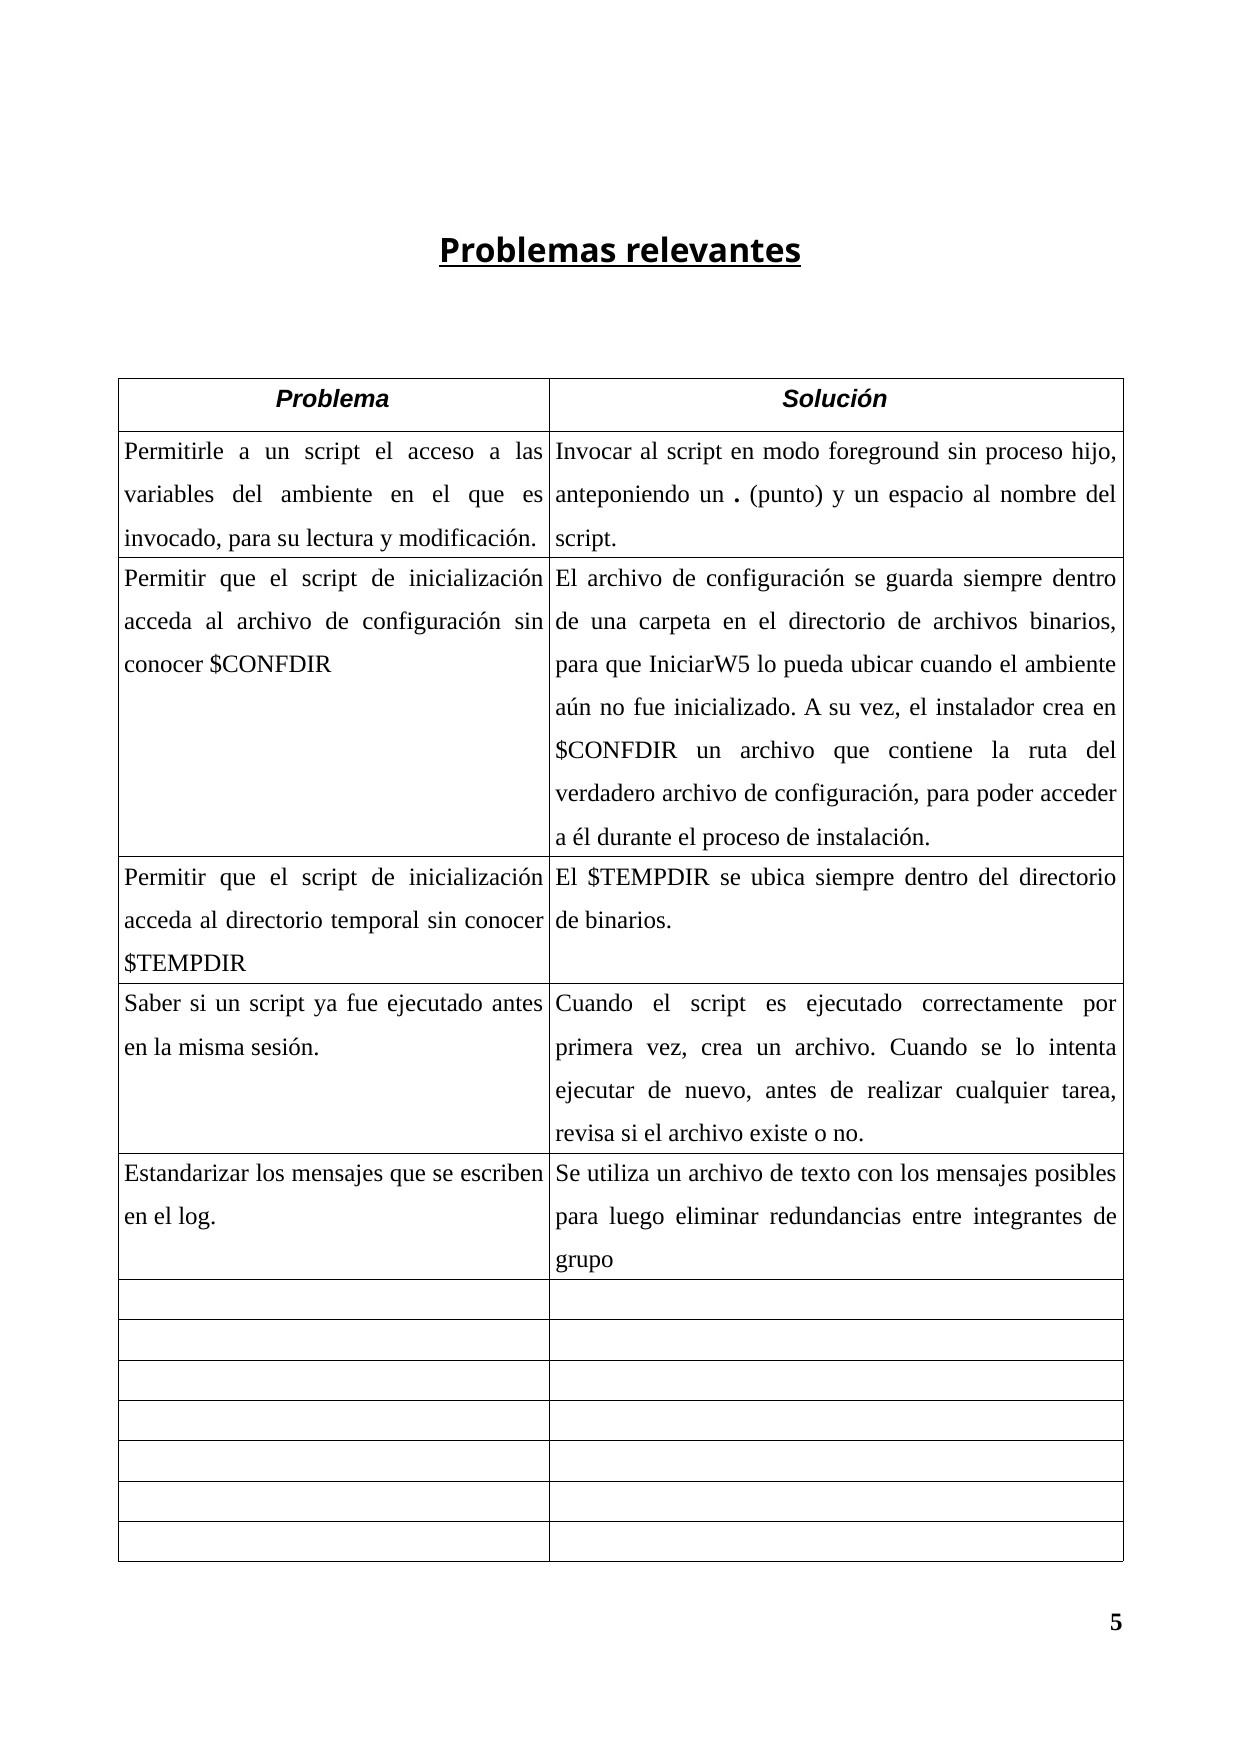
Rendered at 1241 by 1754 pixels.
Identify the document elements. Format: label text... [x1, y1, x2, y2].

table_cell Invocar al script en modo foreground sin proceso hijo, anteponiendo un . (punto) y un espacio al nombre del script. [550, 432, 1123, 557]
table_cell [119, 1320, 549, 1359]
table_cell [119, 1280, 549, 1319]
table_cell [550, 1522, 1123, 1561]
table_cell El $TEMPDIR se ubica siempre dentro del directorio de binarios. [550, 857, 1123, 983]
table_cell Se utiliza un archivo de texto con los mensajes posibles para luego eliminar redundancias entre integrantes de grupo [550, 1154, 1123, 1279]
table_cell [119, 1482, 549, 1521]
table_cell Permitir que el script de inicialización acceda al archivo de configuración sin conocer $CONFDIR [119, 558, 549, 856]
table_cell [119, 1441, 549, 1481]
table_cell [119, 1361, 549, 1400]
table_cell [550, 1320, 1123, 1359]
table_cell [550, 1441, 1123, 1481]
table_cell Permitir que el script de inicialización acceda al directorio temporal sin conocer $TEMPDIR [119, 857, 549, 983]
table_cell [550, 1401, 1123, 1440]
table_cell Estandarizar los mensajes que se escriben en el log. [119, 1154, 549, 1279]
table_cell [550, 1280, 1123, 1319]
table_cell Permitirle a un script el acceso a las variables del ambiente en el que es invocado, para su lectura y modificación. [119, 432, 549, 557]
subtitle Problemas relevantes [118, 226, 1122, 272]
table_cell Saber si un script ya fue ejecutado antes en la misma sesión. [119, 984, 549, 1152]
table_cell [550, 1361, 1123, 1400]
table_cell [119, 1401, 549, 1440]
table_header Problema [119, 379, 549, 431]
table_cell Cuando el script es ejecutado correctamente por primera vez, crea un archivo. Cuando se lo intenta ejecutar de nuevo, antes de realizar cualquier tarea, revisa si el archivo existe o no. [550, 984, 1123, 1152]
table_header Solución [550, 379, 1123, 431]
table_cell El archivo de configuración se guarda siempre dentro de una carpeta en el directorio de archivos binarios, para que IniciarW5 lo pueda ubicar cuando el ambiente aún no fue inicializado. A su vez, el instalador crea en $CONFDIR un archivo que contiene la ruta del verdadero archivo de configuración, para poder acceder a él durante el proceso de instalación. [550, 558, 1123, 856]
table_cell [550, 1482, 1123, 1521]
table_cell [119, 1522, 549, 1561]
